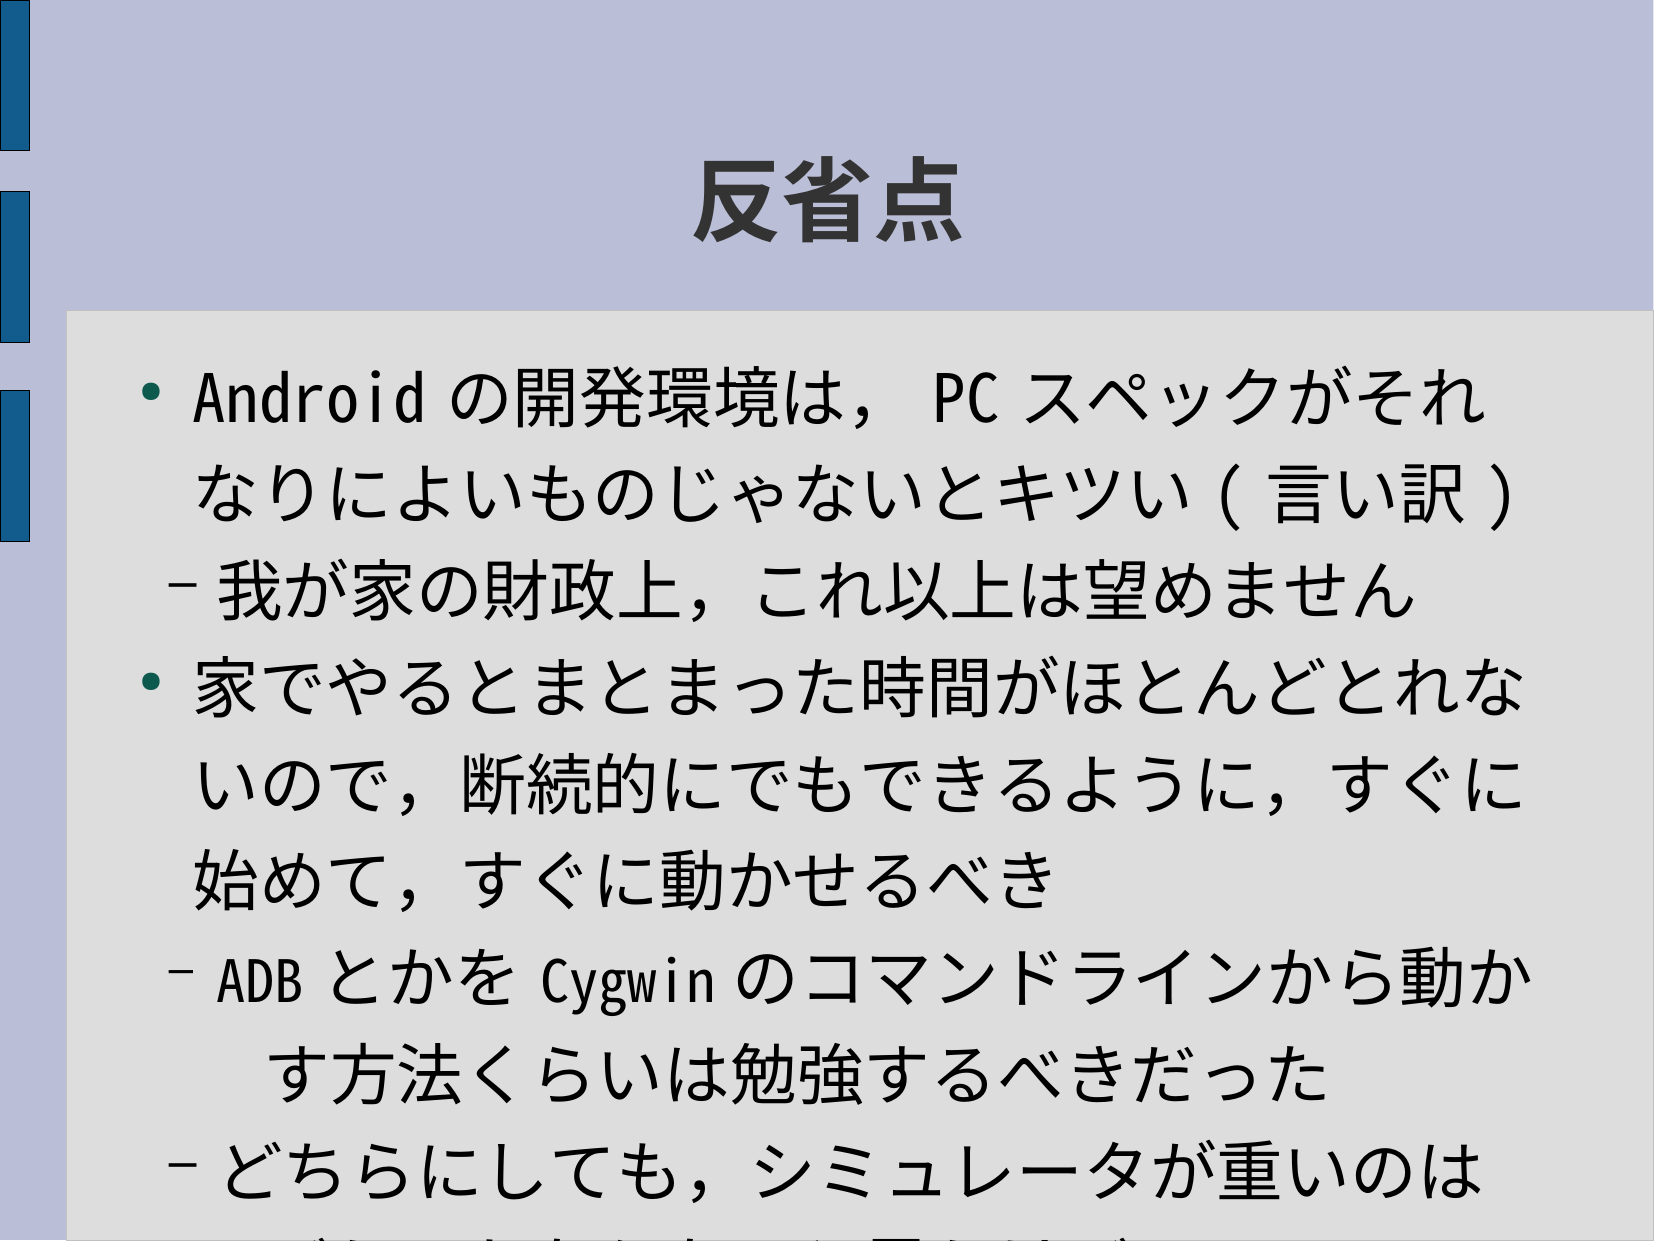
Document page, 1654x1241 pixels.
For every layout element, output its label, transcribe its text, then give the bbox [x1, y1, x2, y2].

title 反省点 [121, 91, 1534, 299]
list Androidの開発環境は，PCスペックがそれなりによいものじゃないとキツい(言い訳) 我が家の財政上，これ以上は望めません 家でやるとまとまった時間がほとんどとれないので，断続的にでもできるように，すぐに始めて，すぐに動かせるべき ADBとかをCygwinのコマンドラインから動かす方法くらいは勉強するべきだった どちらにしても，シミュレータが重いのはどうにもならないと思うけど やっぱり定期的に何かしないと，やる気は続きませんね [121, 344, 1534, 1146]
